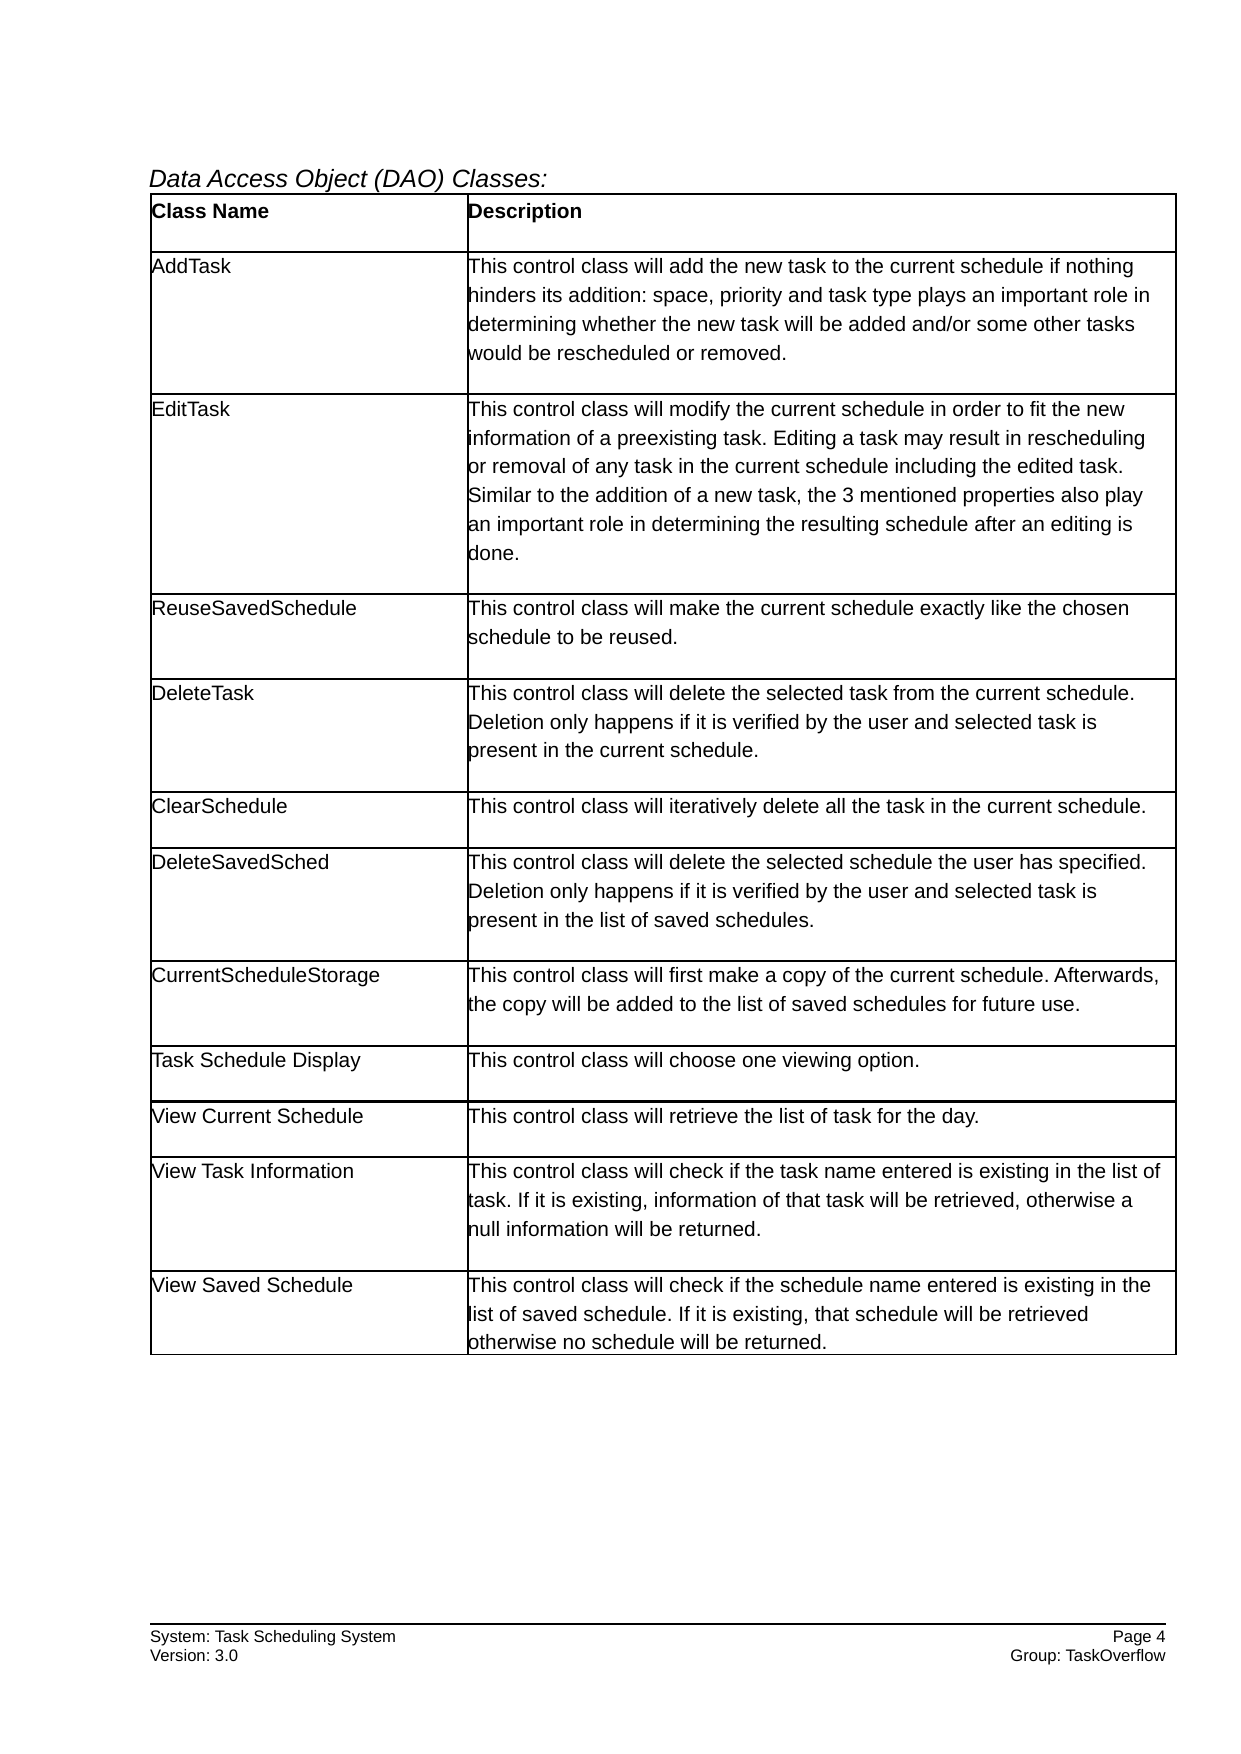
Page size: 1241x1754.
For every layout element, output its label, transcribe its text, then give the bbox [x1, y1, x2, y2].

table_cell [152, 1325, 467, 1354]
table_cell or removal of any task in the current schedule including the edited task. [469, 449, 1175, 478]
table_cell [152, 620, 467, 649]
table_cell [469, 1016, 1175, 1045]
table_cell [152, 421, 467, 449]
table_cell Similar to the addition of a new task, the 3 mentioned properties also play [469, 478, 1175, 507]
table_cell determining whether the new task will be added and/or some other tasks [469, 307, 1175, 336]
table_cell [469, 649, 1175, 678]
table_cell [152, 564, 467, 593]
table_cell [152, 649, 467, 678]
table_cell [469, 1128, 1175, 1156]
table_cell DeleteTask [152, 680, 467, 705]
table_cell [152, 336, 467, 364]
table_cell [469, 564, 1175, 593]
table_cell ClearSchedule [152, 793, 467, 818]
table_cell [152, 223, 467, 251]
table_cell done. [469, 536, 1175, 564]
table_cell [152, 931, 467, 960]
table_cell DeleteSavedSched [152, 849, 467, 874]
table_cell present in the list of saved schedules. [469, 903, 1175, 931]
table_cell [152, 478, 467, 507]
table_cell [152, 1072, 467, 1100]
table_cell [152, 1016, 467, 1045]
table_cell This control class will check if the schedule name entered is existing in the [469, 1272, 1175, 1297]
table_cell null information will be returned. [469, 1212, 1175, 1241]
table_cell This control class will make the current schedule exactly like the chosen [469, 595, 1175, 620]
table_cell schedule to be reused. [469, 620, 1175, 649]
table_cell This control class will first make a copy of the current schedule. Afterwards, [469, 962, 1175, 987]
table_cell ReuseSavedSchedule [152, 595, 467, 620]
table_cell [469, 818, 1175, 847]
table_cell View Saved Schedule [152, 1272, 467, 1297]
table_cell [152, 705, 467, 733]
table_cell This control class will check if the task name entered is existing in the list of [469, 1158, 1175, 1183]
table_cell CurrentScheduleStorage [152, 962, 467, 987]
table_cell hinders its addition: space, priority and task type plays an important role in [469, 278, 1175, 307]
table_cell [152, 365, 467, 393]
table_cell [152, 987, 467, 1016]
table_cell [152, 507, 467, 536]
table_cell EditTask [152, 395, 467, 421]
table_header Description [469, 195, 1175, 222]
table_cell [469, 1241, 1175, 1269]
table_cell [152, 1297, 467, 1325]
table_cell [469, 1072, 1175, 1100]
table_cell This control class will add the new task to the current schedule if nothing [469, 253, 1175, 278]
table_cell the copy will be added to the list of saved schedules for future use. [469, 987, 1175, 1016]
table_cell Deletion only happens if it is verified by the user and selected task is [469, 874, 1175, 903]
table_cell would be rescheduled or removed. [469, 336, 1175, 364]
table_cell [152, 449, 467, 478]
table_cell list of saved schedule. If it is existing, that schedule will be retrieved [469, 1297, 1175, 1325]
text Data Access Object (DAO) Classes: [148, 164, 1166, 193]
table_cell [152, 536, 467, 564]
table_cell [152, 874, 467, 903]
table_cell This control class will delete the selected task from the current schedule. [469, 680, 1175, 705]
table_cell [469, 365, 1175, 393]
table_cell information of a preexisting task. Editing a task may result in rescheduling [469, 421, 1175, 449]
table_cell task. If it is existing, information of that task will be retrieved, otherwise a [469, 1183, 1175, 1212]
table_cell present in the current schedule. [469, 734, 1175, 762]
table_cell Deletion only happens if it is verified by the user and selected task is [469, 705, 1175, 733]
table_cell [152, 278, 467, 307]
table_cell [152, 903, 467, 931]
table_cell [152, 818, 467, 847]
table_cell View Current Schedule [152, 1103, 467, 1127]
table_cell an important role in determining the resulting schedule after an editing is [469, 507, 1175, 536]
table_cell This control class will delete the selected schedule the user has specified. [469, 849, 1175, 874]
table_cell [469, 931, 1175, 960]
table_cell [469, 762, 1175, 791]
table_cell View Task Information [152, 1158, 467, 1183]
table_cell This control class will choose one viewing option. [469, 1047, 1175, 1072]
table_header Class Name [152, 195, 467, 222]
table_cell [152, 1241, 467, 1269]
table_cell [152, 1212, 467, 1241]
table_cell [152, 307, 467, 336]
table_cell [469, 223, 1175, 251]
table_cell This control class will modify the current schedule in order to fit the new [469, 395, 1175, 421]
table_cell [152, 1128, 467, 1156]
table_cell [152, 1183, 467, 1212]
table_cell This control class will iteratively delete all the task in the current schedule. [469, 793, 1175, 818]
table_cell This control class will retrieve the list of task for the day. [469, 1103, 1175, 1127]
table_cell otherwise no schedule will be returned. [469, 1325, 1175, 1354]
table_cell [152, 762, 467, 791]
table_cell AddTask [152, 253, 467, 278]
table_cell [152, 734, 467, 762]
table_cell Task Schedule Display [152, 1047, 467, 1072]
